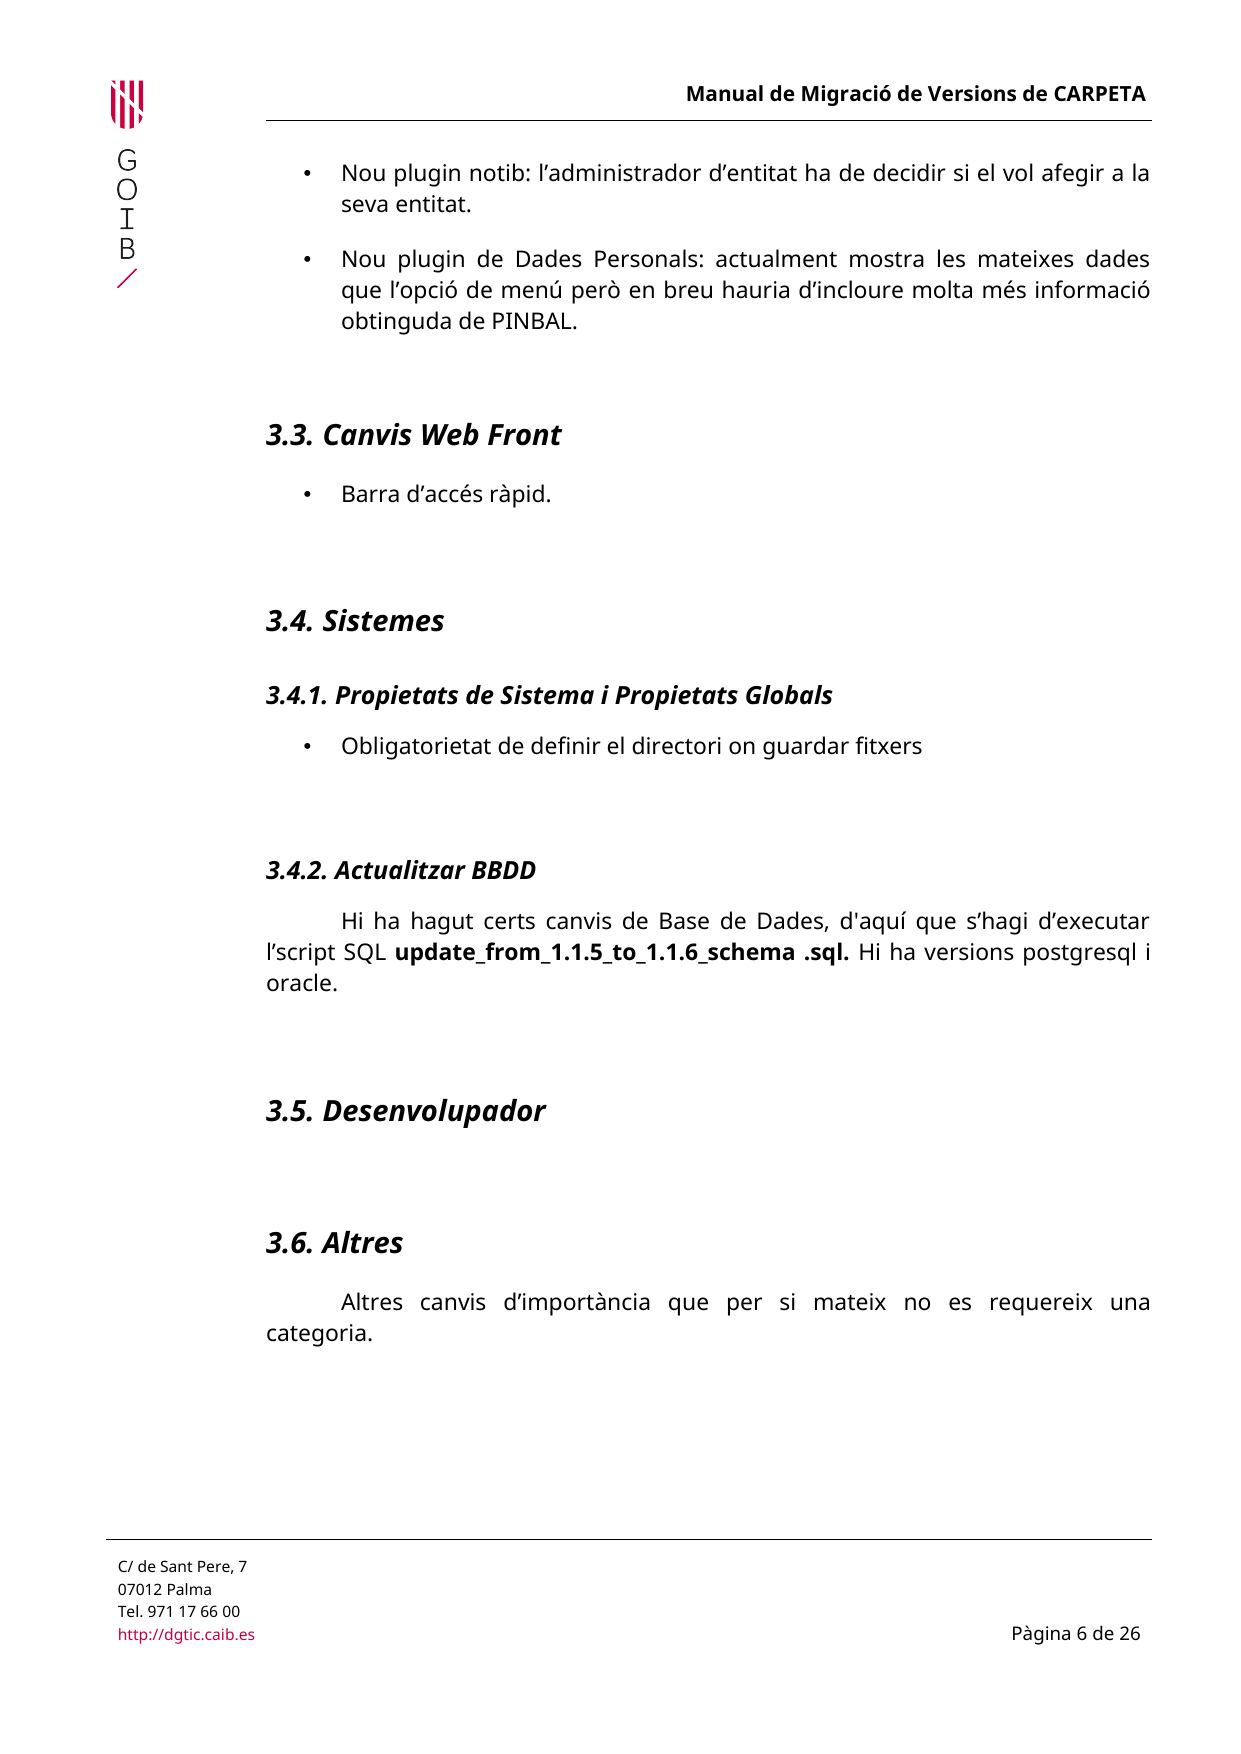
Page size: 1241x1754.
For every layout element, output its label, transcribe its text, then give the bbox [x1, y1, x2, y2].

subtitle Desenvolupador [266, 1090, 1152, 1130]
subtitle Sistemes [266, 601, 1152, 640]
list Altres canvis d’importància que per si mateix no es requereix una categoria. [266, 1286, 1152, 1348]
list Obligatorietat de definir el directori on guardar fitxers [303, 730, 1152, 761]
subtitle Altres [266, 1222, 1152, 1262]
list Hi ha hagut certs canvis de Base de Dades, d'aquí que s’hagi d’executar l’script SQL update_from_1.1.5_to_1.1.6_schema .sql. Hi ha versions postgresql i oracle. [266, 905, 1152, 998]
list Nou plugin notib: l’administrador d’entitat ha de decidir si el vol afegir a la seva entitat. [303, 156, 1152, 219]
subtitle Actualitzar BBDD [266, 853, 1152, 887]
list Barra d’accés ràpid. [303, 478, 1152, 509]
subtitle Propietats de Sistema i Propietats Globals [266, 678, 1152, 712]
list Nou plugin de Dades Personals: actualment mostra les mateixes dades que l’opció de menú però en breu hauria d’incloure molta més informació obtinguda de PINBAL. [303, 242, 1152, 336]
subtitle Canvis Web Front [266, 414, 1152, 454]
picture [82, 57, 172, 319]
